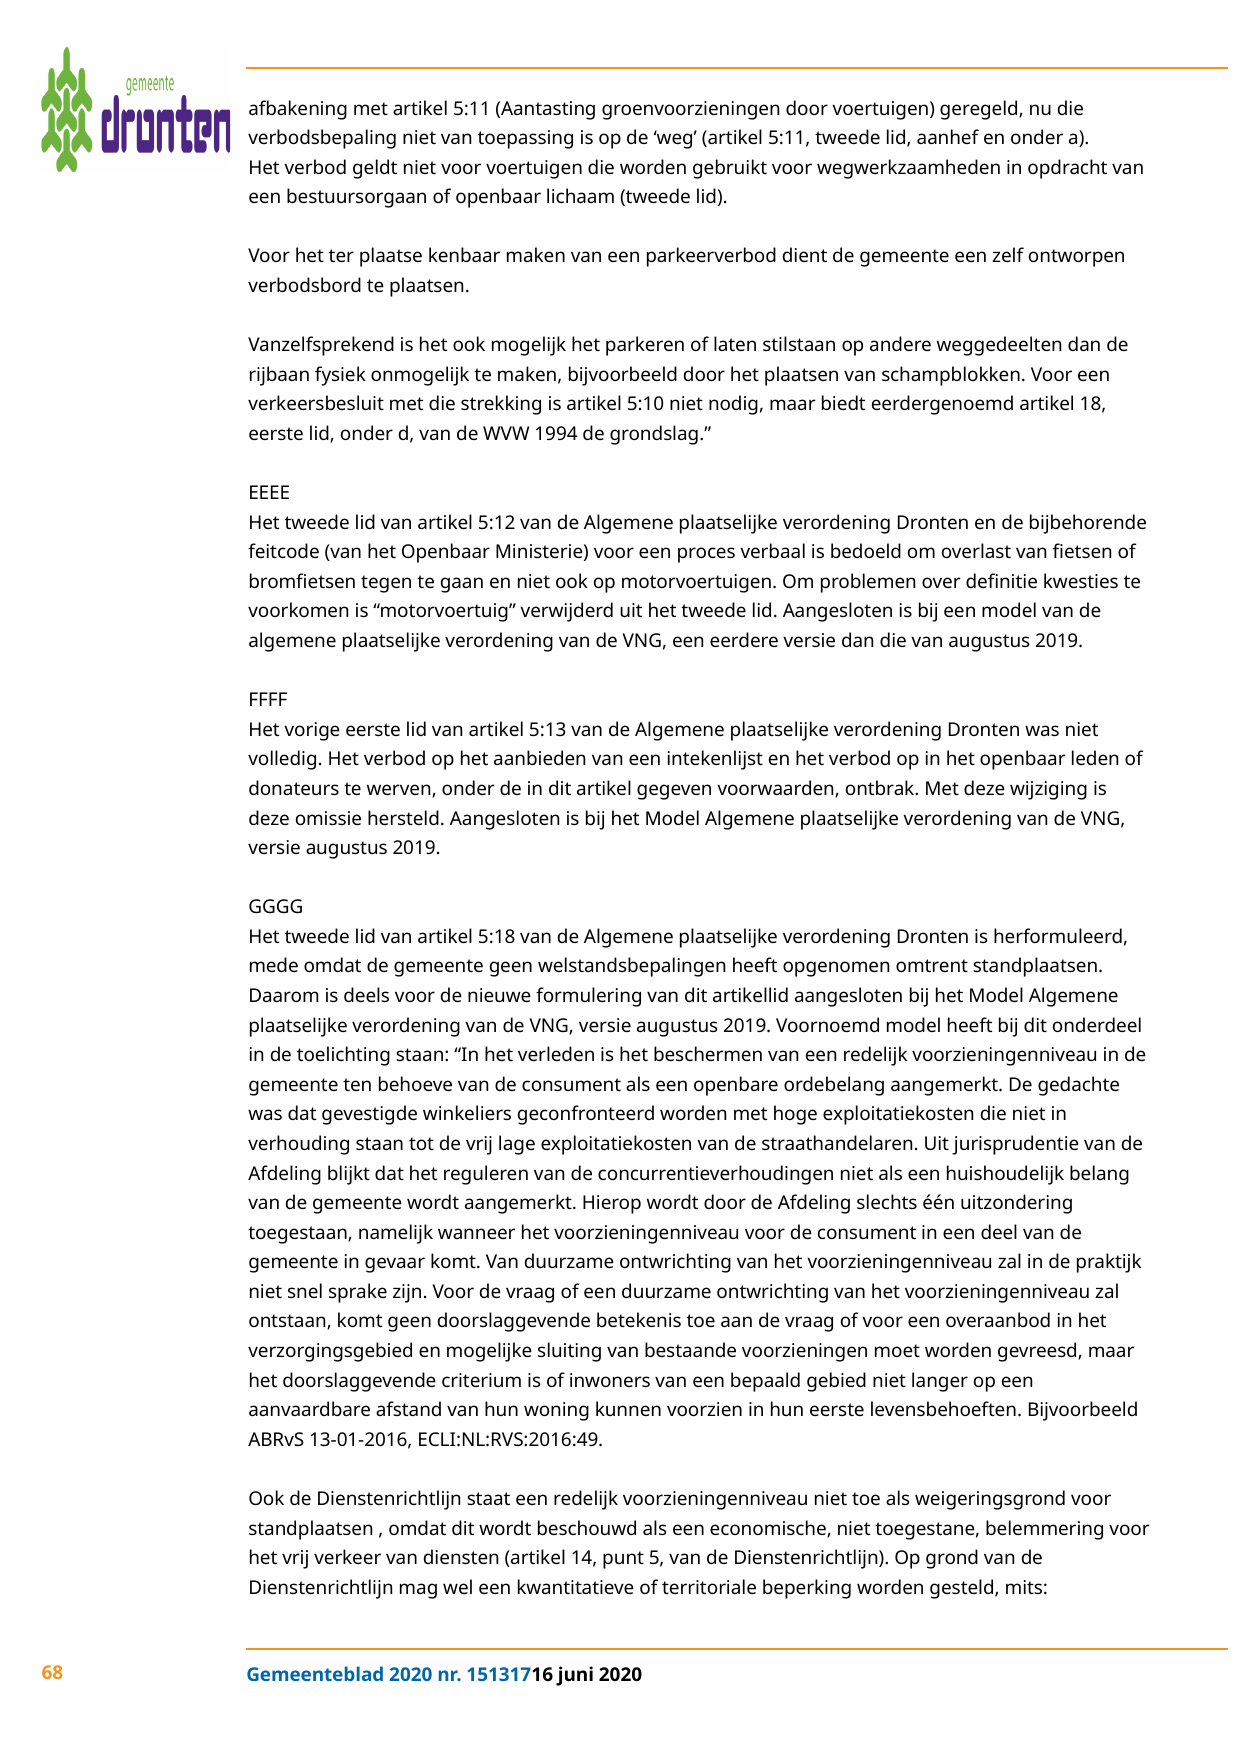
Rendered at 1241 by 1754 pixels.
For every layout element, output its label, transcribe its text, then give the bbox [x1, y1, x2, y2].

text afbakening met artikel 5:11 (Aantasting groenvoorzieningen door voertuigen) geregeld, nu die verbodsbepaling niet van toepassing is op de ‘weg’ (artikel 5:11, tweede lid, aanhef en onder a). [248, 95, 1152, 150]
text Het tweede lid van artikel 5:18 van de Algemene plaatselijke verordening Dronten is herformuleerd, mede omdat de gemeente geen welstandsbepalingen heeft opgenomen omtrent standplaatsen. Daarom is deels voor de nieuwe formulering van dit artikellid aangesloten bij het Model Algemene plaatselijke verordening van de VNG, versie augustus 2019. Voornoemd model heeft bij dit onderdeel in de toelichting staan: “In het verleden is het beschermen van een redelijk voorzieningenniveau in de gemeente ten behoeve van de consument als een openbare ordebelang aangemerkt. De gedachte was dat gevestigde winkeliers geconfronteerd worden met hoge exploitatiekosten die niet in verhouding staan tot de vrij lage exploitatiekosten van de straathandelaren. Uit jurisprudentie van de Afdeling blijkt dat het reguleren van de concurrentieverhoudingen niet als een huishoudelijk belang van de gemeente wordt aangemerkt. Hierop wordt door de Afdeling slechts één uitzondering toegestaan, namelijk wanneer het voorzieningenniveau voor de consument in een deel van de gemeente in gevaar komt. Van duurzame ontwrichting van het voorzieningenniveau zal in de praktijk niet snel sprake zijn. Voor de vraag of een duurzame ontwrichting van het voorzieningenniveau zal ontstaan, komt geen doorslaggevende betekenis toe aan de vraag of voor een overaanbod in het verzorgingsgebied en mogelijke sluiting van bestaande voorzieningen moet worden gevreesd, maar het doorslaggevende criterium is of inwoners van een bepaald gebied niet langer op een aanvaardbare afstand van hun woning kunnen voorzien in hun eerste levensbehoeften. Bijvoorbeeld ABRvS 13-01-2016, ECLI:NL:RVS:2016:49. [248, 923, 1152, 1452]
text GGGG [248, 893, 1152, 919]
text Voor het ter plaatse kenbaar maken van een parkeerverbod dient de gemeente een zelf ontworpen verbodsbord te plaatsen. [248, 243, 1152, 298]
text Het verbod geldt niet voor voertuigen die worden gebruikt voor wegwerkzaamheden in opdracht van een bestuursorgaan of openbaar lichaam (tweede lid). [248, 154, 1152, 209]
text Vanzelfsprekend is het ook mogelijk het parkeren of laten stilstaan op andere weggedeelten dan de rijbaan fysiek onmogelijk te maken, bijvoorbeeld door het plaatsen van schampblokken. Voor een verkeersbesluit met die strekking is artikel 5:10 niet nodig, maar biedt eerdergenoemd artikel 18, eerste lid, onder d, van de WVW 1994 de grondslag.” [248, 331, 1152, 446]
picture [41, 47, 231, 172]
text Het tweede lid van artikel 5:12 van de Algemene plaatselijke verordening Dronten en de bijbehorende feitcode (van het Openbaar Ministerie) voor een proces verbaal is bedoeld om overlast van fietsen of bromfietsen tegen te gaan en niet ook op motorvoertuigen. Om problemen over definitie kwesties te voorkomen is “motorvoertuig” verwijderd uit het tweede lid. Aangesloten is bij een model van de algemene plaatselijke verordening van de VNG, een eerdere versie dan die van augustus 2019. [248, 509, 1152, 653]
text Het vorige eerste lid van artikel 5:13 van de Algemene plaatselijke verordening Dronten was niet volledig. Het verbod op het aanbieden van een intekenlijst en het verbod op in het openbaar leden of donateurs te werven, onder de in dit artikel gegeven voorwaarden, ontbrak. Met deze wijziging is deze omissie hersteld. Aangesloten is bij het Model Algemene plaatselijke verordening van de VNG, versie augustus 2019. [248, 716, 1152, 860]
text EEEE [248, 479, 1152, 505]
text Ook de Dienstenrichtlijn staat een redelijk voorzieningenniveau niet toe als weigeringsgrond voor standplaatsen , omdat dit wordt beschouwd als een economische, niet toegestane, belemmering voor het vrij verkeer van diensten (artikel 14, punt 5, van de Dienstenrichtlijn). Op grond van de Dienstenrichtlijn mag wel een kwantitatieve of territoriale beperking worden gesteld, mits: [248, 1485, 1152, 1600]
text FFFF [248, 686, 1152, 712]
